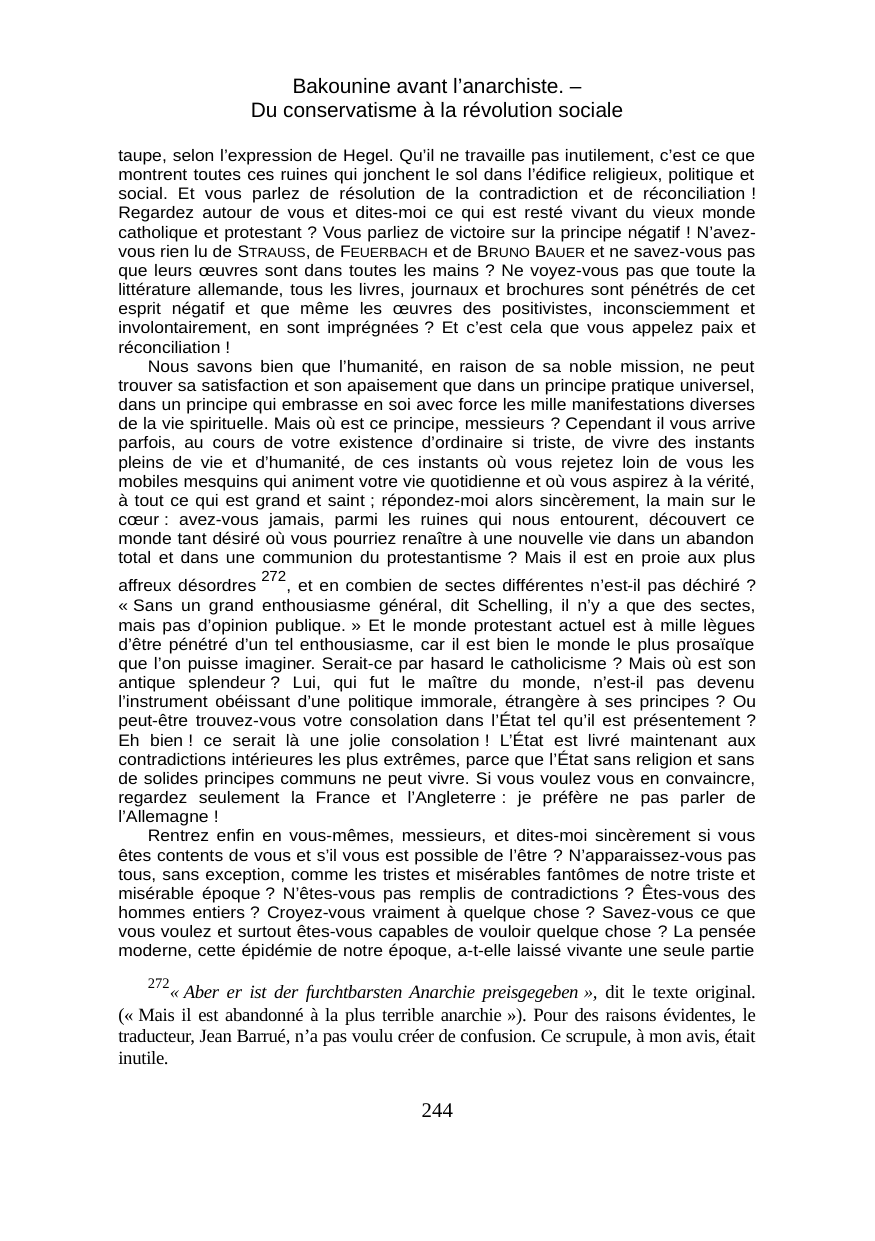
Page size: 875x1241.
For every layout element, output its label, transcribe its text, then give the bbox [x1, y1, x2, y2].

text taupe, selon l’expression de Hegel. Qu’il ne travaille pas inutilement, c’est ce que montrent toutes ces ruines qui jonchent le sol dans l’édifice religieux, politique et social. Et vous parlez de résolution de la contradiction et de réconciliation ! Regardez autour de vous et dites-moi ce qui est resté vivant du vieux monde catholique et protestant ? Vous parliez de victoire sur la principe négatif ! N’avez-vous rien lu de Strauss, de Feuerbach et de Bruno Bauer et ne savez-vous pas que leurs œuvres sont dans toutes les mains ? Ne voyez-vous pas que toute la littérature allemande, tous les livres, journaux et brochures sont pénétrés de cet esprit négatif et que même les œuvres des positivistes, inconsciemment et involontairement, en sont imprégnées ? Et c’est cela que vous appelez paix et réconciliation ! [118, 146, 756, 357]
text « Aber er ist der furchtbarsten Anarchie preisgegeben », dit le texte original. (« Mais il est abandonné à la plus terrible anarchie »). Pour des raisons évidentes, le traducteur, Jean Barrué, n’a pas voulu créer de confusion. Ce scrupule, à mon avis, était inutile. [118, 975, 756, 1068]
text Rentrez enfin en vous-mêmes, messieurs, et dites-moi sincèrement si vous êtes contents de vous et s’il vous est possible de l’être ? N’apparaissez-vous pas tous, sans exception, comme les tristes et misérables fantômes de notre triste et misérable époque ? N’êtes-vous pas remplis de contradictions ? Êtes-vous des hommes entiers ? Croyez-vous vraiment à quelque chose ? Savez-vous ce que vous voulez et surtout êtes-vous capables de vouloir quelque chose ? La pensée moderne, cette épidémie de notre époque, a-t-elle laissé vivante une seule partie [118, 826, 756, 960]
text Nous savons bien que l’humanité, en raison de sa noble mission, ne peut trouver sa satisfaction et son apaisement que dans un principe pratique universel, dans un principe qui embrasse en soi avec force les mille manifestations diverses de la vie spirituelle. Mais où est ce principe, messieurs ? Cependant il vous arrive parfois, au cours de votre existence d’ordinaire si triste, de vivre des instants pleins de vie et d’humanité, de ces instants où vous rejetez loin de vous les mobiles mesquins qui animent votre vie quotidienne et où vous aspirez à la vérité, à tout ce qui est grand et saint ; répondez-moi alors sincèrement, la main sur le cœur : avez-vous jamais, parmi les ruines qui nous entourent, découvert ce monde tant désiré où vous pourriez renaître à une nouvelle vie dans un abandon total et dans une communion du protestantisme ? Mais il est en proie aux plus affreux désordres , et en combien de sectes différentes n’est-il pas déchiré ? « Sans un grand enthousiasme général, dit Schelling, il n’y a que des sectes, mais pas d’opinion publique. » Et le monde protestant actuel est à mille lègues d’être pénétré d’un tel enthousiasme, car il est bien le monde le plus prosaïque que l’on puisse imaginer. Serait-ce par hasard le catholicisme ? Mais où est son antique splendeur ? Lui, qui fut le maître du monde, n’est-il pas devenu l’instrument obéissant d’une politique immorale, étrangère à ses principes ? Ou peut-être trouvez-vous votre consolation dans l’État tel qu’il est présentement ? Eh bien ! ce serait là une jolie consolation ! L’État est livré maintenant aux contradictions intérieures les plus extrêmes, parce que l’État sans religion et sans de solides principes communs ne peut vivre. Si vous voulez vous en convaincre, regardez seulement la France et l’Angleterre : je préfère ne pas parler de l’Allemagne ! [118, 357, 756, 826]
